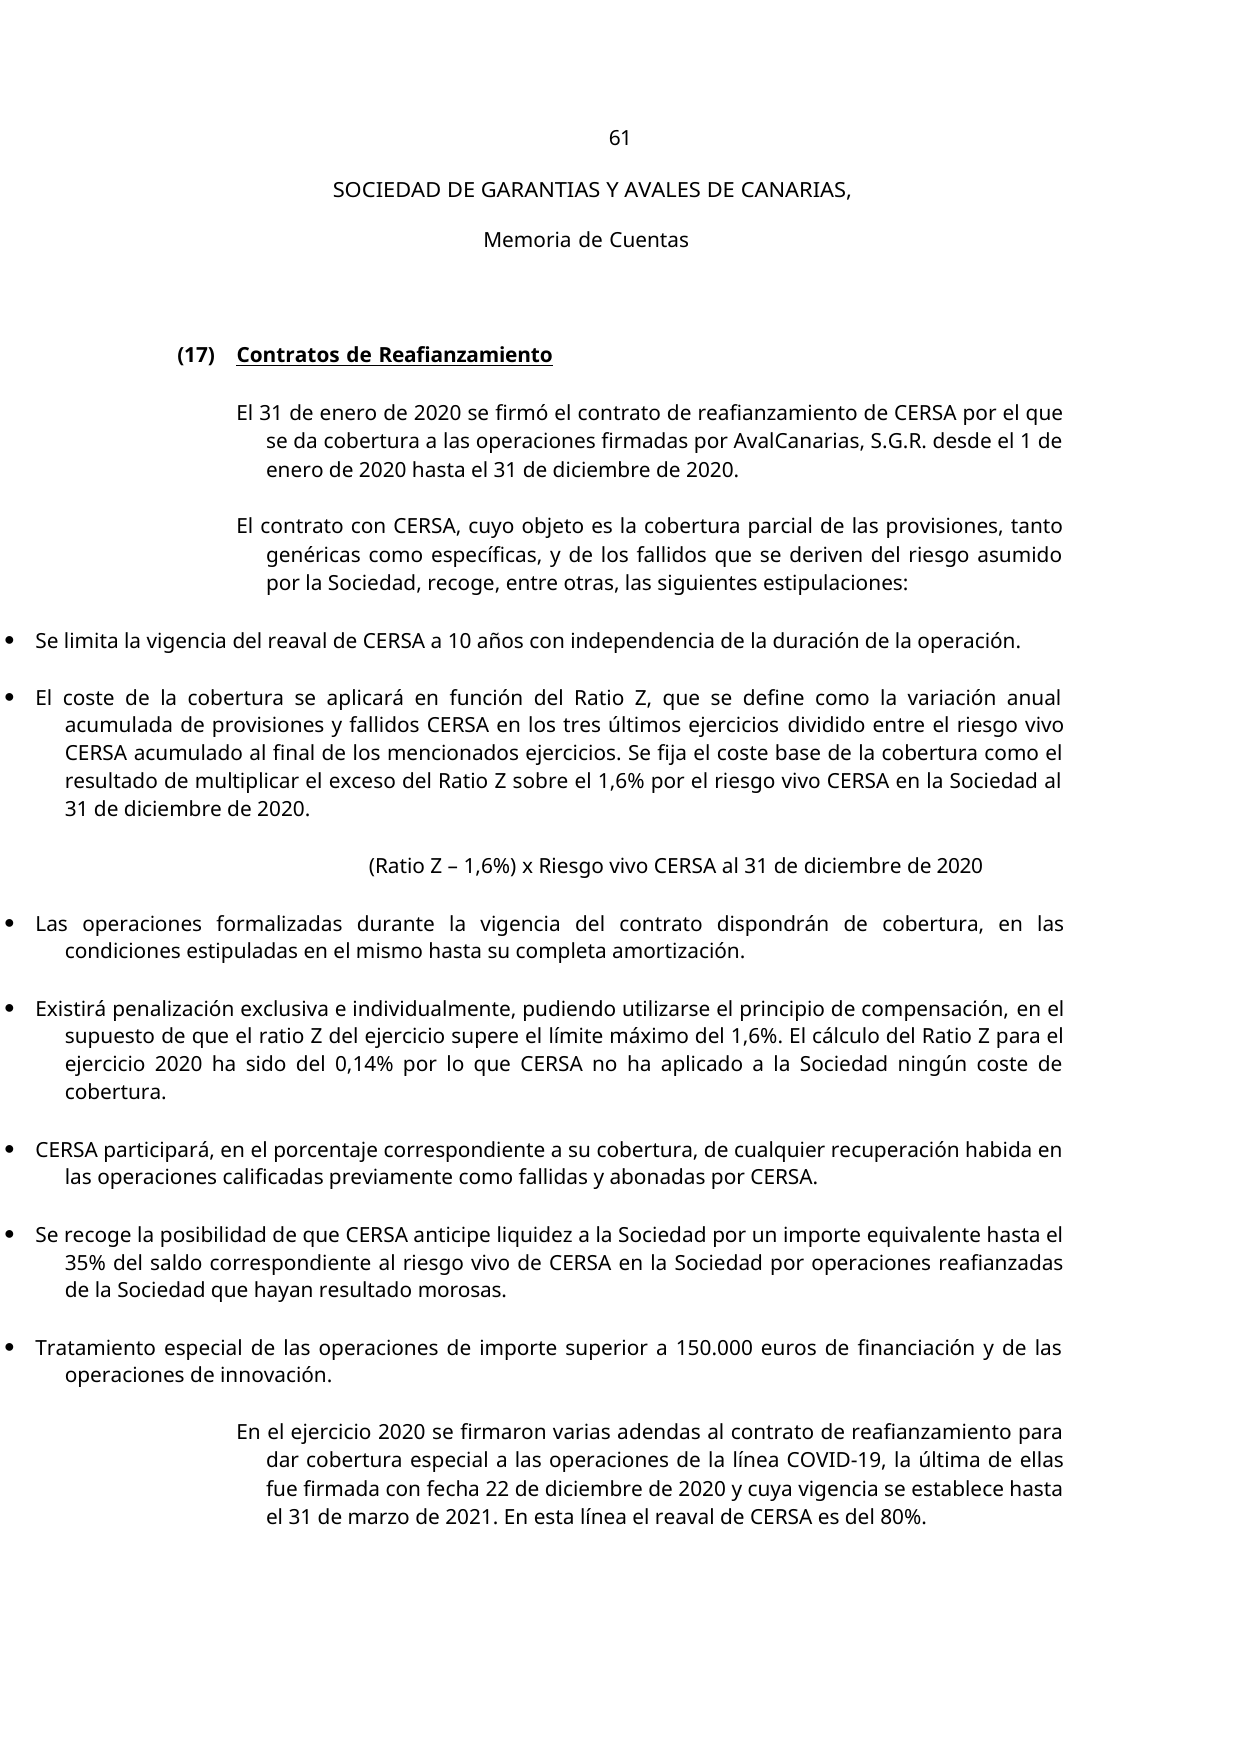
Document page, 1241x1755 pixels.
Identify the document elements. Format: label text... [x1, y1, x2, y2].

text En el ejercicio 2020 se firmaron varias adendas al contrato de reafianzamiento para dar cobertura especial a las operaciones de la línea COVID-19, la última de ellas fue firmada con fecha 22 de diciembre de 2020 y cuya vigencia se establece hasta el 31 de marzo de 2021. En esta línea el reaval de CERSA es del 80%. [236, 1417, 1064, 1531]
list Existirá penalización exclusiva e individualmente, pudiendo utilizarse el principio de compensación, en el supuesto de que el ratio Z del ejercicio supere el límite máximo del 1,6%. El cálculo del Ratio Z para el ejercicio 2020 ha sido del 0,14% por lo que CERSA no ha aplicado a la Sociedad ningún coste de cobertura. [5, 994, 1064, 1106]
text El 31 de enero de 2020 se firmó el contrato de reafianzamiento de CERSA por el que se da cobertura a las operaciones firmadas por AvalCanarias, S.G.R. desde el 1 de enero de 2020 hasta el 31 de diciembre de 2020. [236, 398, 1064, 483]
list El coste de la cobertura se aplicará en función del Ratio Z, que se define como la variación anual acumulada de provisiones y fallidos CERSA en los tres últimos ejercicios dividido entre el riesgo vivo CERSA acumulado al final de los mencionados ejercicios. Se fija el coste base de la cobertura como el resultado de multiplicar el exceso del Ratio Z sobre el 1,6% por el riesgo vivo CERSA en la Sociedad al 31 de diciembre de 2020. [5, 683, 1064, 823]
text El contrato con CERSA, cuyo objeto es la cobertura parcial de las provisiones, tanto genéricas como específicas, y de los fallidos que se deriven del riesgo asumido por la Sociedad, recoge, entre otras, las siguientes estipulaciones: [236, 511, 1064, 597]
list Contratos de Reafianzamiento [177, 341, 1174, 369]
text (Ratio Z – 1,6%) x Riesgo vivo CERSA al 31 de diciembre de 2020 [368, 851, 1174, 880]
list Se limita la vigencia del reaval de CERSA a 10 años con independencia de la duración de la operación. [5, 626, 1064, 654]
list CERSA participará, en el porcentaje correspondiente a su cobertura, de cualquier recuperación habida en las operaciones calificadas previamente como fallidas y abonadas por CERSA. [5, 1135, 1064, 1190]
list Se recoge la posibilidad de que CERSA anticipe liquidez a la Sociedad por un importe equivalente hasta el 35% del saldo correspondiente al riesgo vivo de CERSA en la Sociedad por operaciones reafianzadas de la Sociedad que hayan resultado morosas. [5, 1220, 1064, 1304]
list Las operaciones formalizadas durante la vigencia del contrato dispondrán de cobertura, en las condiciones estipuladas en el mismo hasta su completa amortización. [5, 910, 1064, 964]
list Tratamiento especial de las operaciones de importe superior a 150.000 euros de financiación y de las operaciones de innovación. [5, 1334, 1064, 1388]
